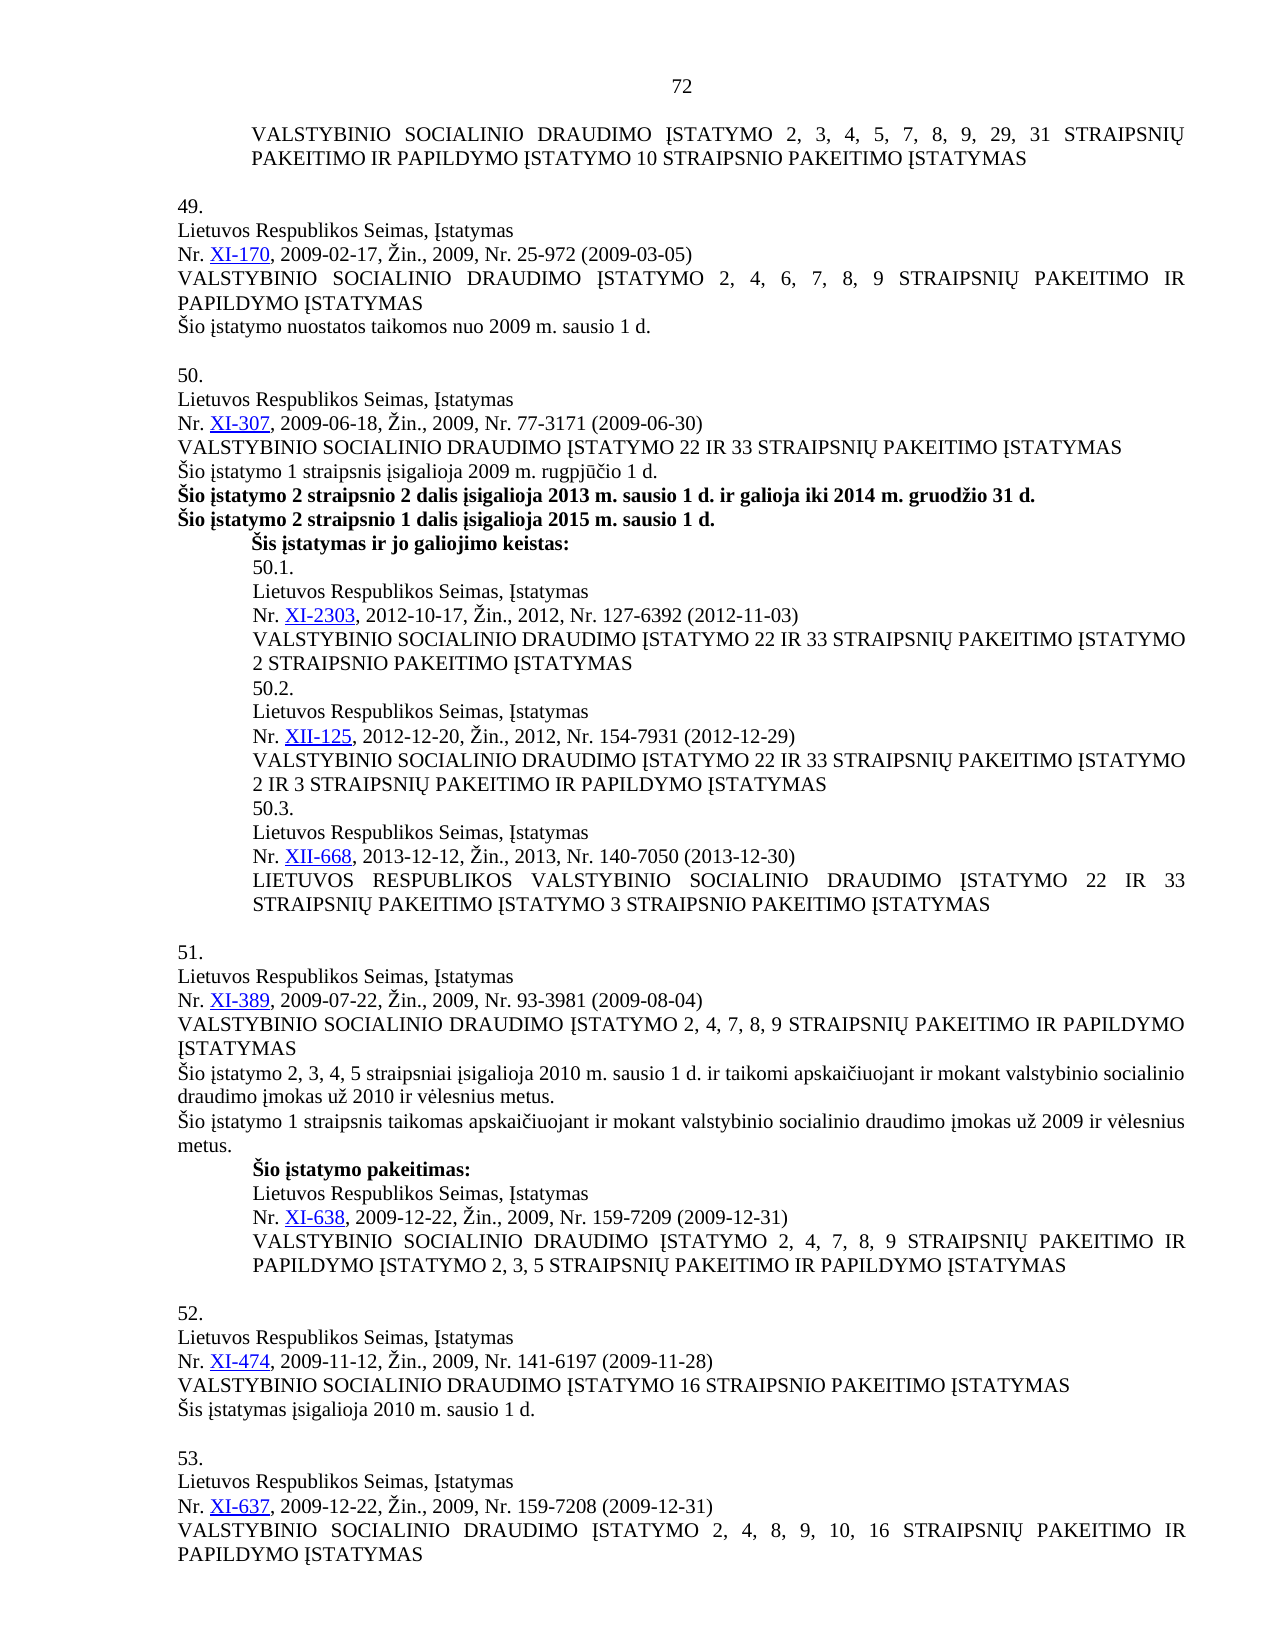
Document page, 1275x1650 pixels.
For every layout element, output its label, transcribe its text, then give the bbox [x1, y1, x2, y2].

text Šio įstatymo 2, 3, 4, 5 straipsniai įsigalioja 2010 m. sausio 1 d. ir taikomi apskaičiuojant ir mokant valstybinio socialinio draudimo įmokas už 2010 ir vėlesnius metus. [177, 1060, 1186, 1108]
text VALSTYBINIO SOCIALINIO DRAUDIMO ĮSTATYMO 2, 4, 6, 7, 8, 9 STRAIPSNIŲ PAKEITIMO IR PAPILDYMO ĮSTATYMAS [177, 266, 1186, 314]
text Nr. XI-474, 2009-11-12, Žin., 2009, Nr. 141-6197 (2009-11-28) [177, 1349, 1186, 1373]
text Nr. XI-389, 2009-07-22, Žin., 2009, Nr. 93-3981 (2009-08-04) [177, 988, 1186, 1012]
text Lietuvos Respublikos Seimas, Įstatymas [177, 964, 1186, 988]
text Nr. XII-125, 2012-12-20, Žin., 2012, Nr. 154-7931 (2012-12-29) [177, 723, 1186, 748]
text Lietuvos Respublikos Seimas, Įstatymas [177, 820, 1186, 844]
text 51. [177, 940, 1186, 964]
text Nr. XI-638, 2009-12-22, Žin., 2009, Nr. 159-7209 (2009-12-31) [177, 1205, 1186, 1229]
text Šis įstatymas įsigalioja 2010 m. sausio 1 d. [177, 1397, 1186, 1421]
text Šio įstatymo 2 straipsnio 1 dalis įsigalioja 2015 m. sausio 1 d. [177, 507, 1187, 531]
text Šio įstatymo nuostatos taikomos nuo 2009 m. sausio 1 d. [177, 314, 1186, 338]
text Lietuvos Respublikos Seimas, Įstatymas [177, 1325, 1186, 1349]
text Nr. XI-637, 2009-12-22, Žin., 2009, Nr. 159-7208 (2009-12-31) [177, 1493, 1186, 1518]
text VALSTYBINIO SOCIALINIO DRAUDIMO ĮSTATYMO 2, 4, 7, 8, 9 STRAIPSNIŲ PAKEITIMO IR PAPILDYMO ĮSTATYMAS [177, 1012, 1186, 1060]
text 49. [177, 194, 1186, 218]
text Lietuvos Respublikos Seimas, Įstatymas [177, 699, 1186, 723]
text Lietuvos Respublikos Seimas, Įstatymas [177, 218, 1186, 242]
text LIETUVOS RESPUBLIKOS VALSTYBINIO SOCIALINIO DRAUDIMO ĮSTATYMO 22 IR 33 STRAIPSNIŲ PAKEITIMO ĮSTATYMO 3 STRAIPSNIO PAKEITIMO ĮSTATYMAS [252, 868, 1186, 916]
text Šio įstatymo pakeitimas: [177, 1157, 1186, 1181]
text 50. [177, 363, 1186, 387]
text Lietuvos Respublikos Seimas, Įstatymas [177, 1469, 1186, 1493]
text Šio įstatymo 1 straipsnis įsigalioja 2009 m. rugpjūčio 1 d. [177, 459, 1186, 483]
text Nr. XI-2303, 2012-10-17, Žin., 2012, Nr. 127-6392 (2012-11-03) [252, 603, 1186, 627]
text 50.1. [252, 555, 1186, 579]
text VALSTYBINIO SOCIALINIO DRAUDIMO ĮSTATYMO 22 IR 33 STRAIPSNIŲ PAKEITIMO ĮSTATYMO 2 STRAIPSNIO PAKEITIMO ĮSTATYMAS [252, 627, 1186, 675]
text VALSTYBINIO SOCIALINIO DRAUDIMO ĮSTATYMO 22 IR 33 STRAIPSNIŲ PAKEITIMO ĮSTATYMO 2 IR 3 STRAIPSNIŲ PAKEITIMO IR PAPILDYMO ĮSTATYMAS [252, 748, 1186, 796]
text 50.3. [177, 796, 1186, 820]
text Nr. XII-668, 2013-12-12, Žin., 2013, Nr. 140-7050 (2013-12-30) [177, 844, 1186, 868]
text VALSTYBINIO SOCIALINIO DRAUDIMO ĮSTATYMO 2, 3, 4, 5, 7, 8, 9, 29, 31 STRAIPSNIŲ PAKEITIMO IR PAPILDYMO ĮSTATYMO 10 STRAIPSNIO PAKEITIMO ĮSTATYMAS [251, 122, 1186, 170]
text Lietuvos Respublikos Seimas, Įstatymas [177, 387, 1186, 411]
text 50.2. [177, 675, 1186, 699]
text Nr. XI-170, 2009-02-17, Žin., 2009, Nr. 25-972 (2009-03-05) [177, 242, 1186, 266]
text Šio įstatymo 2 straipsnio 2 dalis įsigalioja 2013 m. sausio 1 d. ir galioja iki 2014 m. gruodžio 31 d. [177, 483, 1186, 507]
text VALSTYBINIO SOCIALINIO DRAUDIMO ĮSTATYMO 2, 4, 7, 8, 9 STRAIPSNIŲ PAKEITIMO IR PAPILDYMO ĮSTATYMO 2, 3, 5 STRAIPSNIŲ PAKEITIMO IR PAPILDYMO ĮSTATYMAS [252, 1229, 1186, 1277]
text 53. [177, 1445, 1186, 1469]
text VALSTYBINIO SOCIALINIO DRAUDIMO ĮSTATYMO 16 STRAIPSNIO PAKEITIMO ĮSTATYMAS [177, 1373, 1186, 1397]
text Šio įstatymo 1 straipsnis taikomas apskaičiuojant ir mokant valstybinio socialinio draudimo įmokas už 2009 ir vėlesnius metus. [177, 1108, 1186, 1157]
text VALSTYBINIO SOCIALINIO DRAUDIMO ĮSTATYMO 22 IR 33 STRAIPSNIŲ PAKEITIMO ĮSTATYMAS [177, 435, 1186, 459]
text Nr. XI-307, 2009-06-18, Žin., 2009, Nr. 77-3171 (2009-06-30) [177, 411, 1186, 435]
text Šis įstatymas ir jo galiojimo keistas: [177, 531, 1186, 555]
text 52. [177, 1301, 1186, 1325]
text VALSTYBINIO SOCIALINIO DRAUDIMO ĮSTATYMO 2, 4, 8, 9, 10, 16 STRAIPSNIŲ PAKEITIMO IR PAPILDYMO ĮSTATYMAS [177, 1518, 1186, 1566]
text Lietuvos Respublikos Seimas, Įstatymas [177, 1181, 1186, 1205]
text Lietuvos Respublikos Seimas, Įstatymas [252, 579, 1186, 603]
